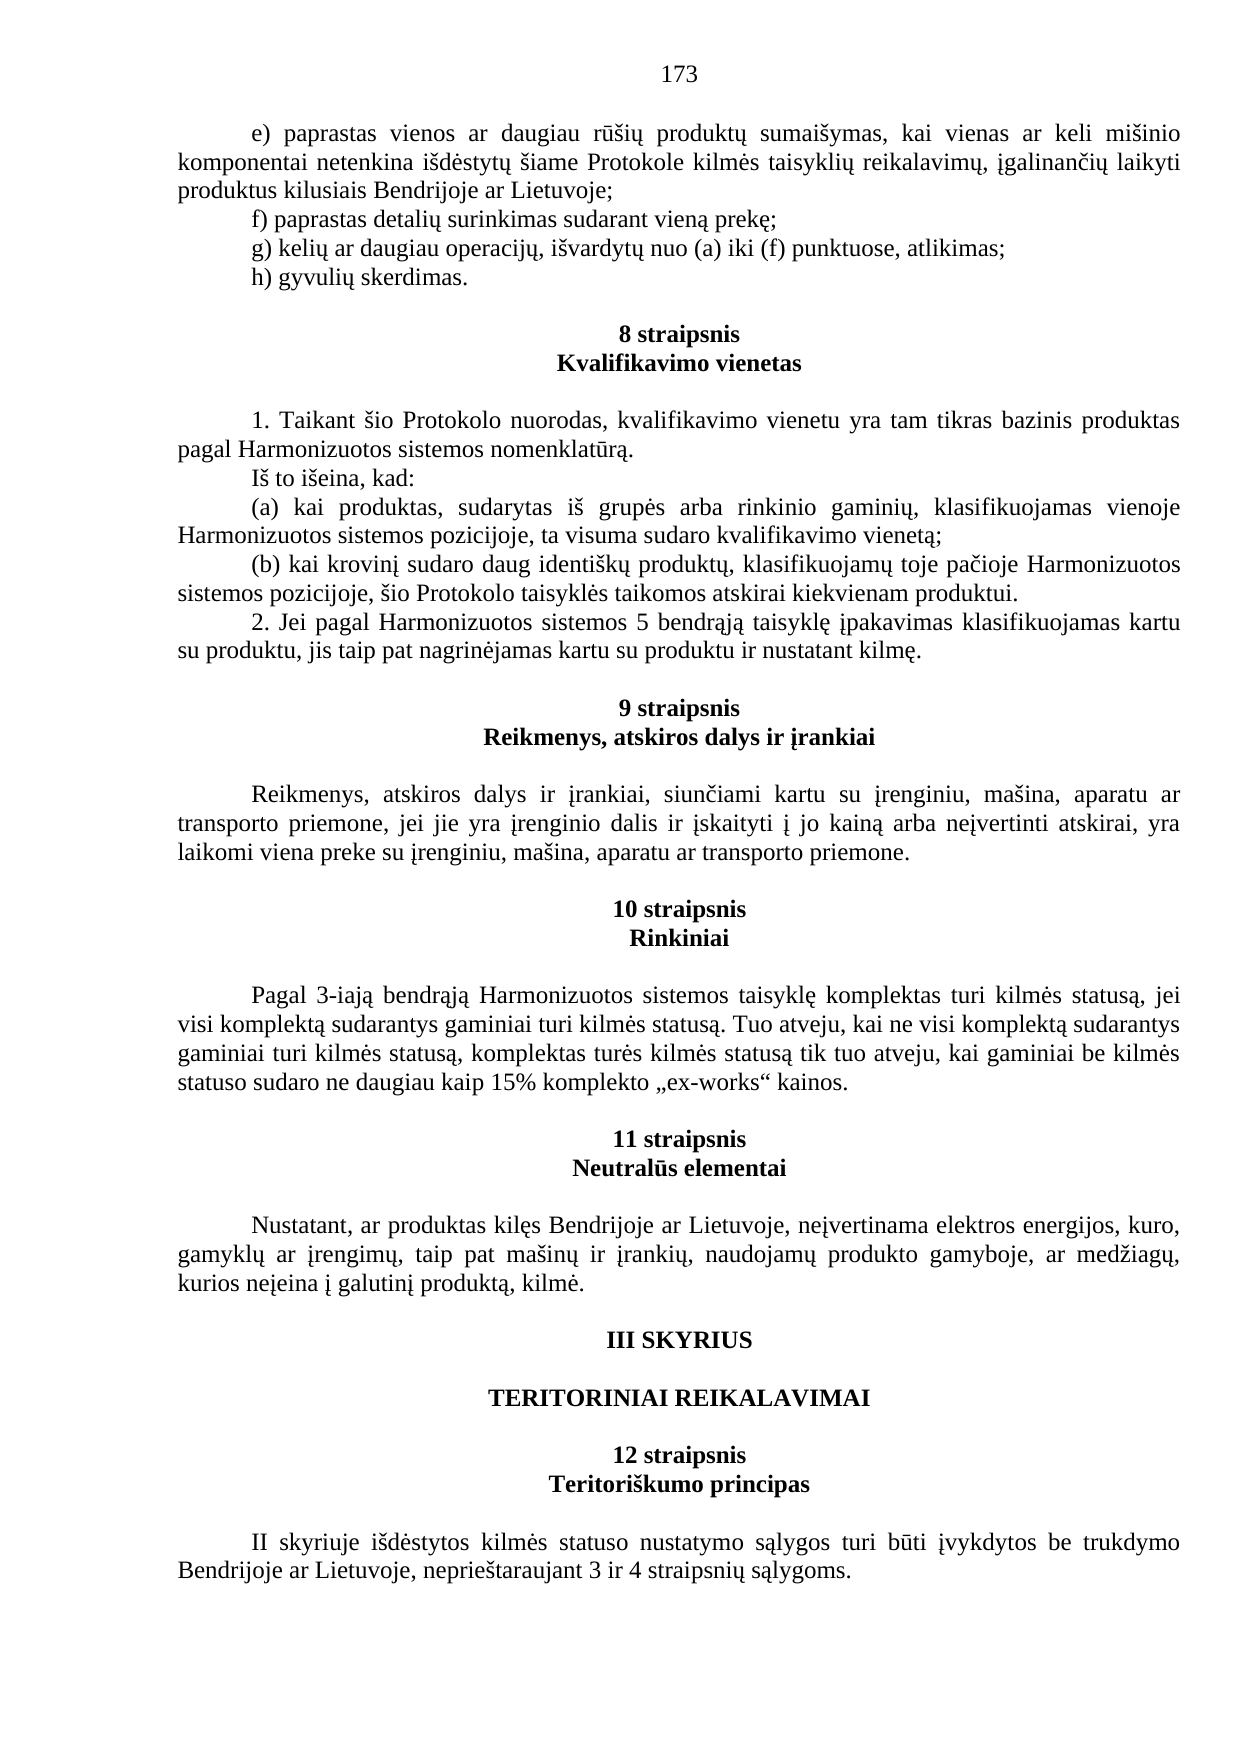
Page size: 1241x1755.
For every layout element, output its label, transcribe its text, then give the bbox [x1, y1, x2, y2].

text III SKYRIUS [177, 1326, 1181, 1354]
text Kvalifikavimo vienetas [177, 348, 1181, 377]
text (a) kai produktas, sudarytas iš grupės arba rinkinio gaminių, klasifikuojamas vienoje Harmonizuotos sistemos pozicijoje, ta visuma sudaro kvalifikavimo vienetą; [177, 492, 1181, 549]
text Iš to išeina, kad: [177, 463, 1181, 492]
text 2. Jei pagal Harmonizuotos sistemos 5 bendrąją taisyklę įpakavimas klasifikuojamas kartu su produktu, jis taip pat nagrinėjamas kartu su produktu ir nustatant kilmę. [177, 607, 1181, 664]
text 10 straipsnis [177, 894, 1181, 923]
text Neutralūs elementai [177, 1153, 1181, 1182]
text h) gyvulių skerdimas. [177, 262, 1181, 291]
text Teritoriškumo principas [177, 1469, 1181, 1498]
text Reikmenys, atskiros dalys ir įrankiai [177, 722, 1181, 751]
text 12 straipsnis [177, 1441, 1181, 1469]
text Pagal 3-iają bendrąją Harmonizuotos sistemos taisyklę komplektas turi kilmės statusą, jei visi komplektą sudarantys gaminiai turi kilmės statusą. Tuo atveju, kai ne visi komplektą sudarantys gaminiai turi kilmės statusą, komplektas turės kilmės statusą tik tuo atveju, kai gaminiai be kilmės statuso sudaro ne daugiau kaip 15% komplekto „ex-works“ kainos. [177, 981, 1181, 1096]
text g) kelių ar daugiau operacijų, išvardytų nuo (a) iki (f) punktuose, atlikimas; [177, 233, 1181, 262]
text Reikmenys, atskiros dalys ir įrankiai, siunčiami kartu su įrenginiu, mašina, aparatu ar transporto priemone, jei jie yra įrenginio dalis ir įskaityti į jo kainą arba neįvertinti atskirai, yra laikomi viena preke su įrenginiu, mašina, aparatu ar transporto priemone. [177, 779, 1181, 866]
text Rinkiniai [177, 923, 1181, 952]
text Nustatant, ar produktas kilęs Bendrijoje ar Lietuvoje, neįvertinama elektros energijos, kuro, gamyklų ar įrengimų, taip pat mašinų ir įrankių, naudojamų produkto gamyboje, ar medžiagų, kurios neįeina į galutinį produktą, kilmė. [177, 1211, 1181, 1297]
text 11 straipsnis [177, 1124, 1181, 1153]
text (b) kai krovinį sudaro daug identiškų produktų, klasifikuojamų toje pačioje Harmonizuotos sistemos pozicijoje, šio Protokolo taisyklės taikomos atskirai kiekvienam produktui. [177, 549, 1181, 607]
text f) paprastas detalių surinkimas sudarant vieną prekę; [177, 204, 1181, 233]
text II skyriuje išdėstytos kilmės statuso nustatymo sąlygos turi būti įvykdytos be trukdymo Bendrijoje ar Lietuvoje, neprieštaraujant 3 ir 4 straipsnių sąlygoms. [177, 1527, 1181, 1584]
text 1. Taikant šio Protokolo nuorodas, kvalifikavimo vienetu yra tam tikras bazinis produktas pagal Harmonizuotos sistemos nomenklatūrą. [177, 406, 1181, 463]
text 9 straipsnis [177, 693, 1181, 722]
text e) paprastas vienos ar daugiau rūšių produktų sumaišymas, kai vienas ar keli mišinio komponentai netenkina išdėstytų šiame Protokole kilmės taisyklių reikalavimų, įgalinančių laikyti produktus kilusiais Bendrijoje ar Lietuvoje; [177, 118, 1181, 204]
text TERITORINIAI REIKALAVIMAI [177, 1383, 1181, 1412]
text 8 straipsnis [177, 319, 1181, 348]
